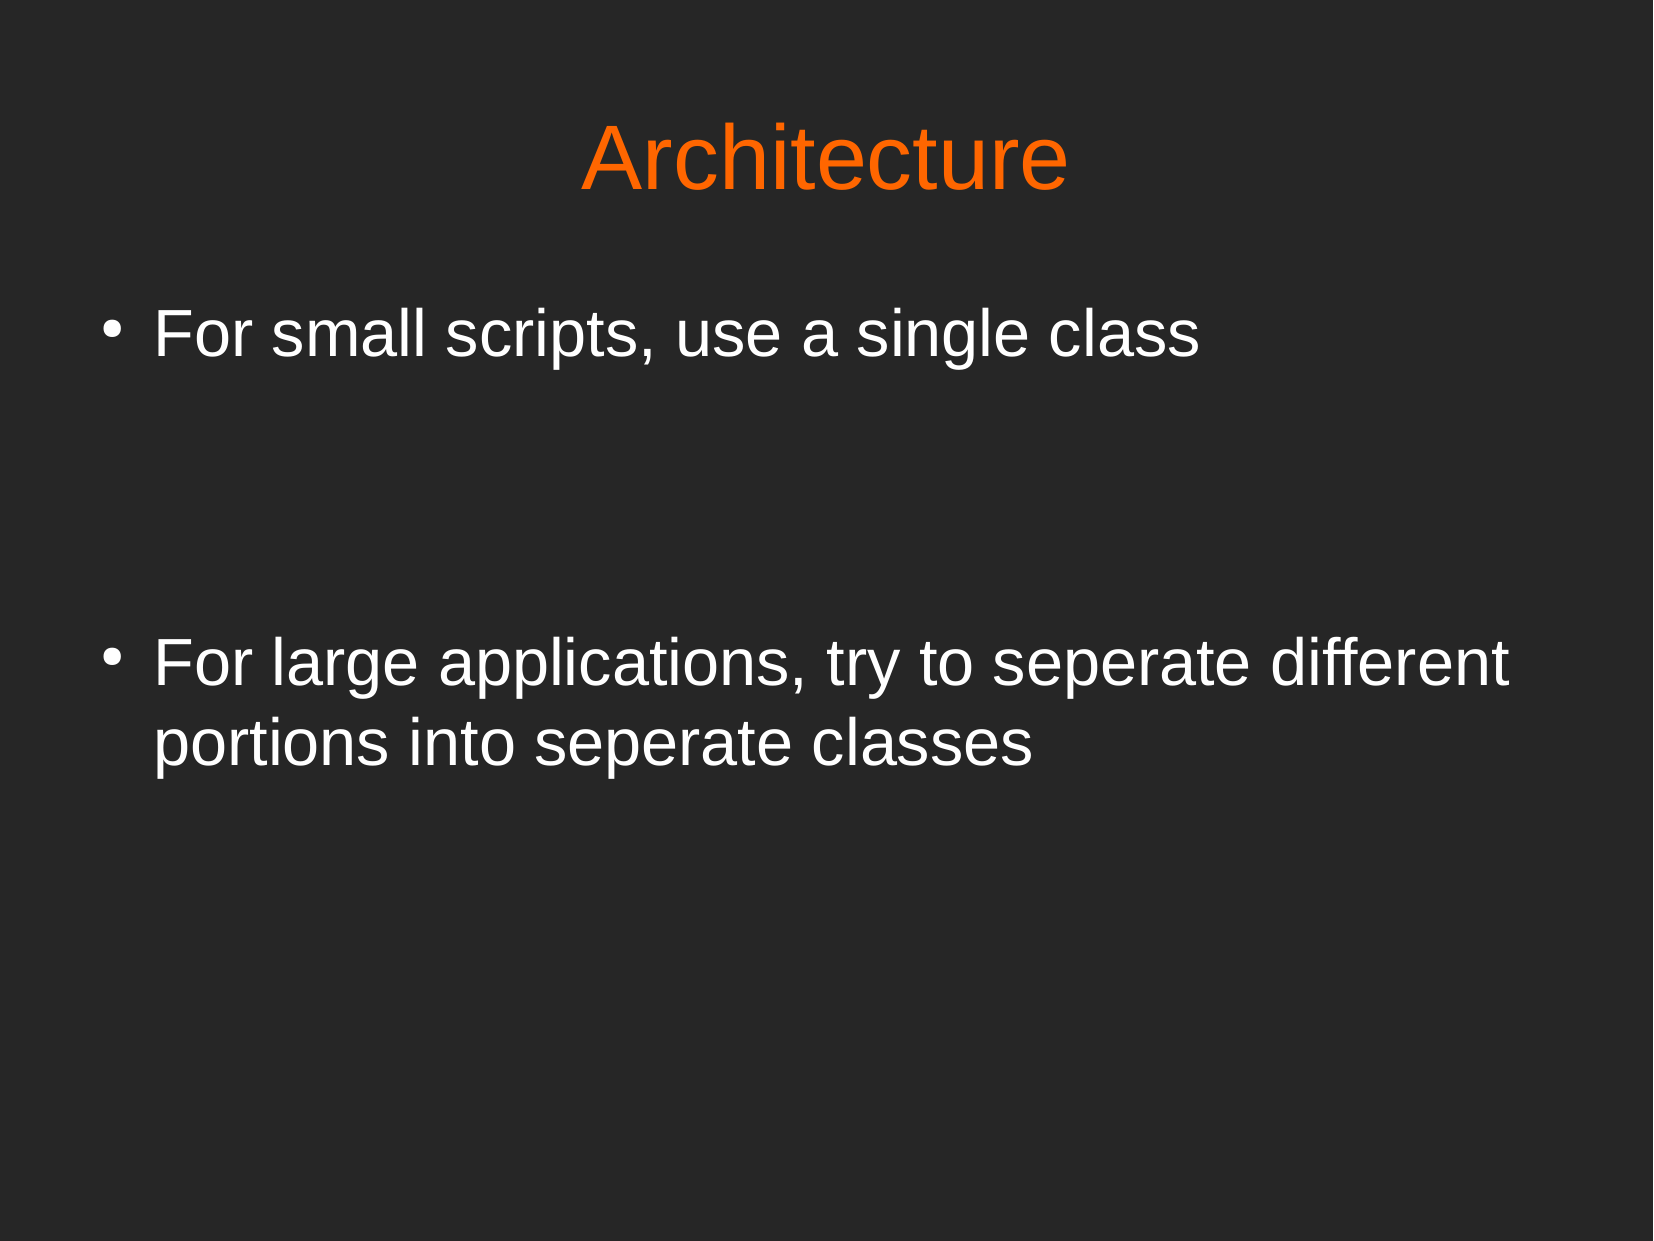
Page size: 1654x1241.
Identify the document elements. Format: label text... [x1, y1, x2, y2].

title Architecture [82, 49, 1571, 257]
list For small scripts, use a single class For large applications, try to seperate different portions into seperate classes [82, 290, 1571, 1010]
